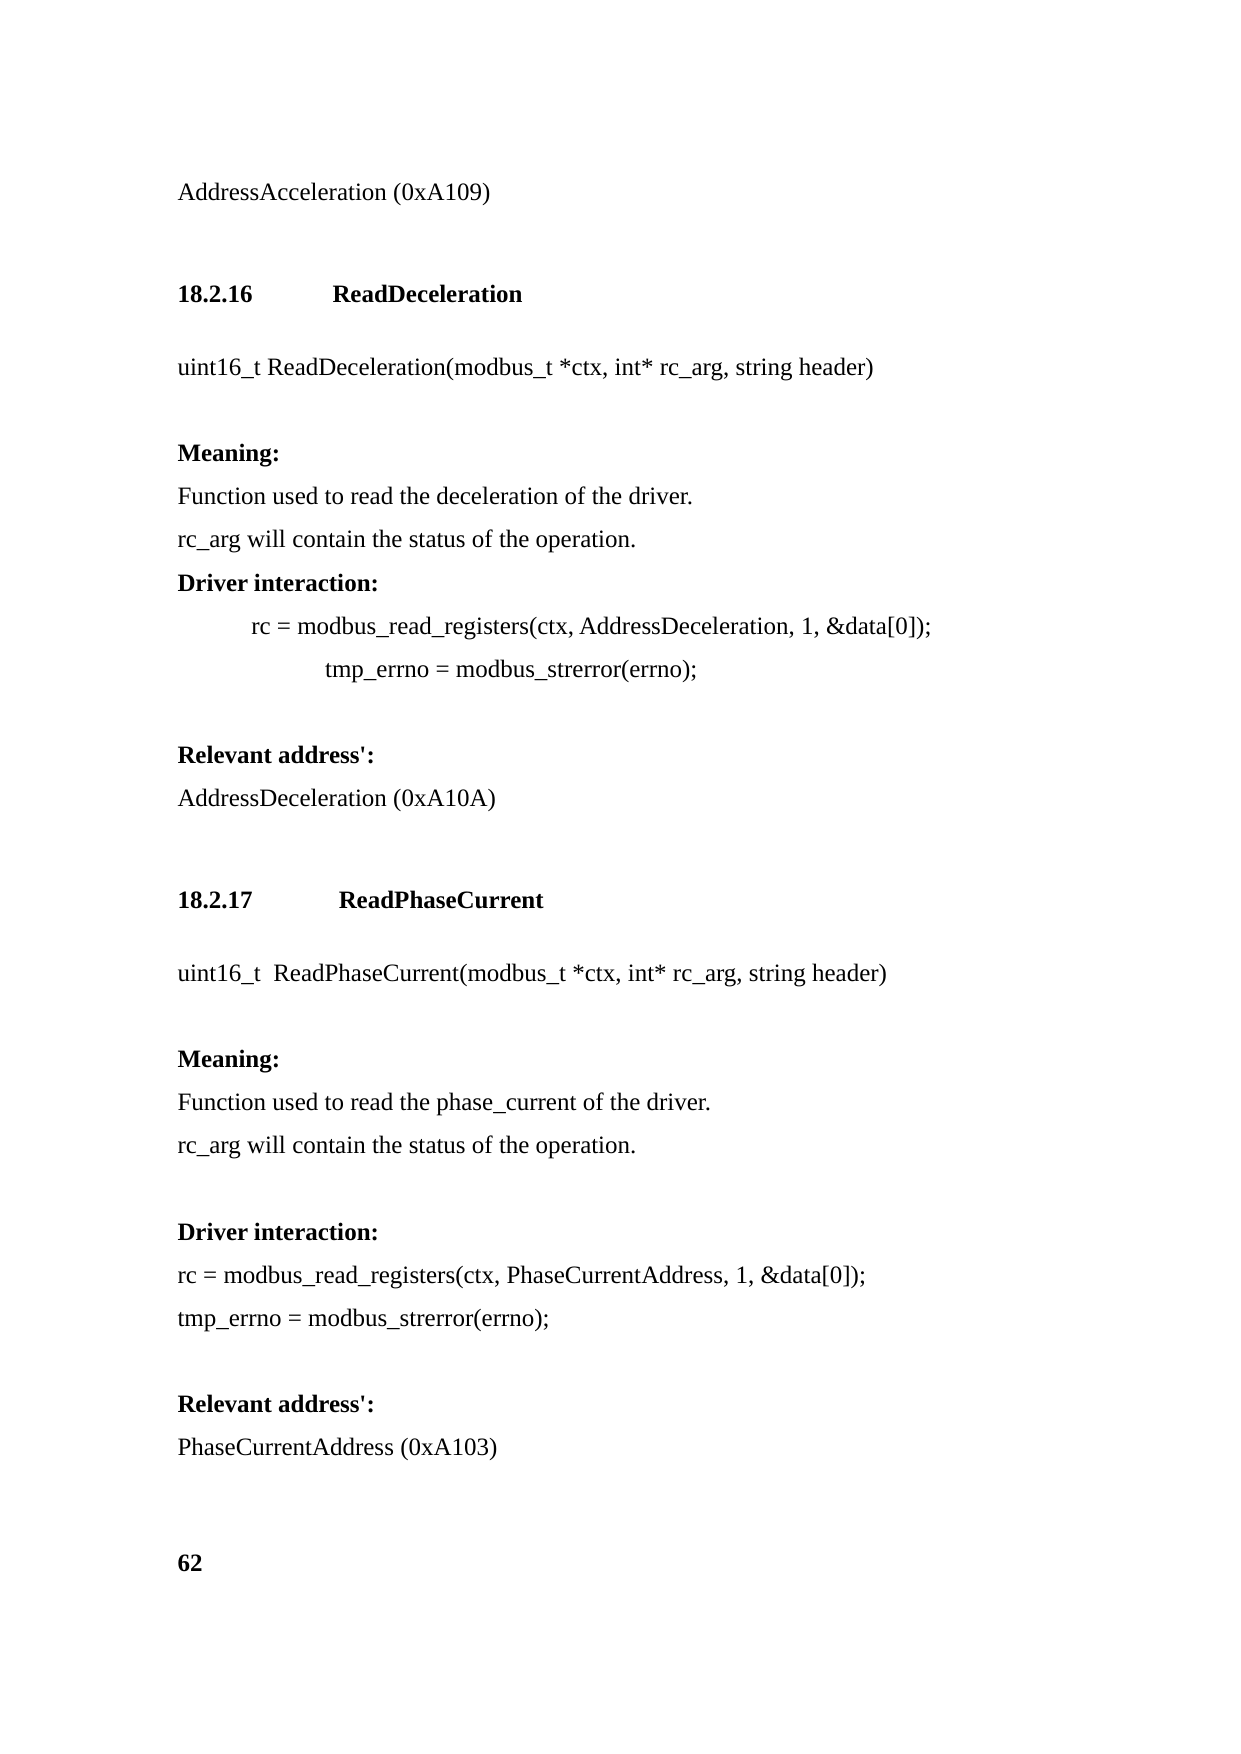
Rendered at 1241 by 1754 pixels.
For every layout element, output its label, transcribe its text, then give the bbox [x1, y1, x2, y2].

text AddressDeceleration (0xA10A) [177, 783, 1063, 812]
text Relevant address': [177, 1389, 1063, 1418]
subtitle ReadDeceleration [177, 279, 1063, 308]
text rc_arg will contain the status of the operation. [177, 524, 1063, 553]
text uint16_t ReadDeceleration(modbus_t *ctx, int* rc_arg, string header) [177, 352, 1063, 381]
text rc = modbus_read_registers(ctx, AddressDeceleration, 1, &data[0]); [177, 611, 1063, 639]
text Driver interaction: [177, 568, 1063, 596]
text tmp_errno = modbus_strerror(errno); [177, 654, 1063, 683]
text Relevant address': [177, 740, 1063, 769]
text rc_arg will contain the status of the operation. [177, 1131, 1063, 1159]
text Function used to read the deceleration of the driver. [177, 481, 1063, 510]
text Function used to read the phase_current of the driver. [177, 1087, 1063, 1116]
text uint16_t ReadPhaseCurrent(modbus_t *ctx, int* rc_arg, string header) [177, 958, 1063, 987]
text Driver interaction: [177, 1217, 1063, 1246]
text Meaning: [177, 438, 1063, 467]
text tmp_errno = modbus_strerror(errno); [177, 1303, 1063, 1332]
text Meaning: [177, 1044, 1063, 1073]
text rc = modbus_read_registers(ctx, PhaseCurrentAddress, 1, &data[0]); [177, 1260, 1063, 1289]
text PhaseCurrentAddress (0xA103) [177, 1432, 1063, 1461]
text AddressAcceleration (0xA109) [177, 177, 1063, 206]
subtitle ReadPhaseCurrent [177, 885, 1063, 914]
